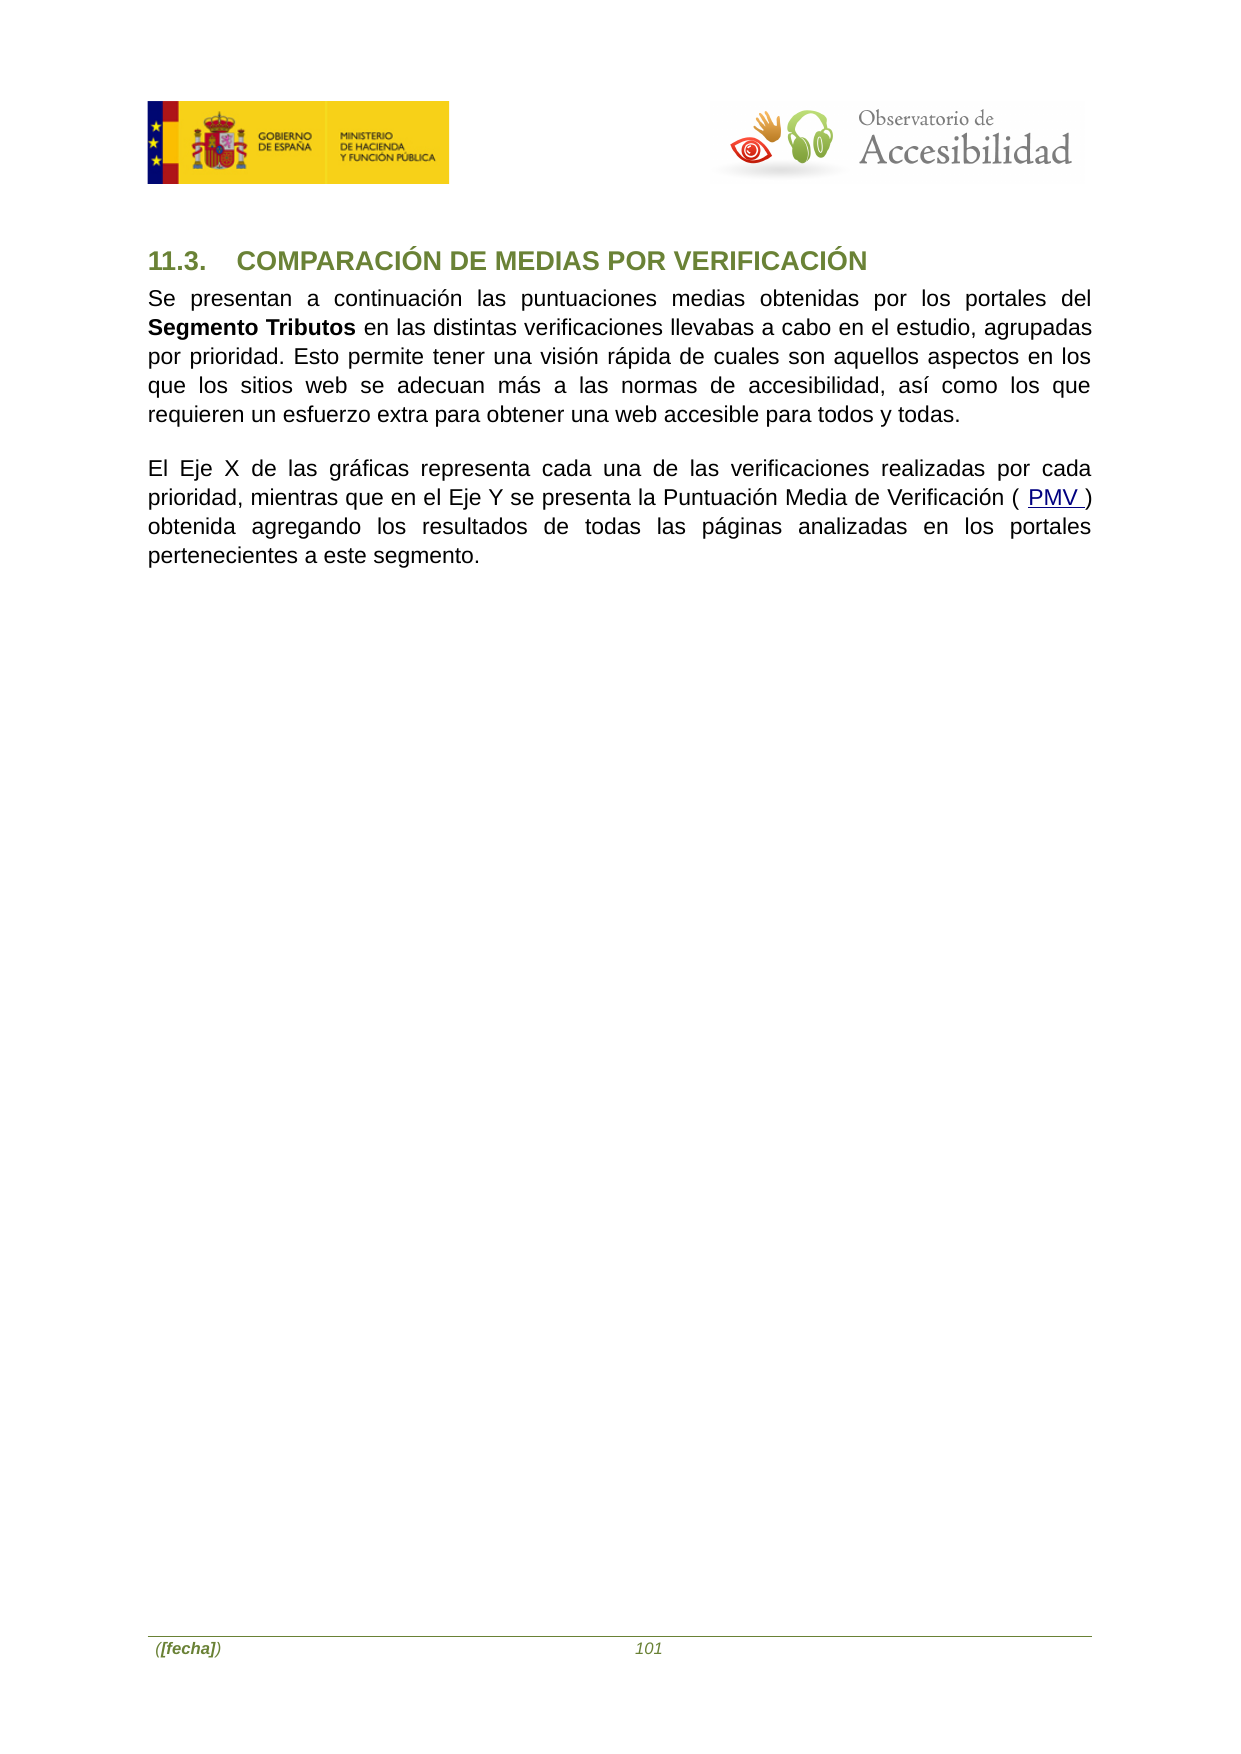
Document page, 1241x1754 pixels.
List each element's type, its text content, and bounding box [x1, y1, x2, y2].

subtitle Comparación de medias por verificación [148, 245, 1092, 276]
picture [147, 101, 450, 184]
picture [710, 101, 1086, 184]
text El Eje X de las gráficas representa cada una de las verificaciones realizadas por cada prioridad, mientras que en el Eje Y se presenta la Puntuación Media de Verificación ( PMV ) obtenida agregando los resultados de todas las páginas analizadas en los portales pertenecientes a este segmento. [148, 455, 1092, 568]
text Se presentan a continuación las puntuaciones medias obtenidas por los portales del Segmento Tributos en las distintas verificaciones llevabas a cabo en el estudio, agrupadas por prioridad. Esto permite tener una visión rápida de cuales son aquellos aspectos en los que los sitios web se adecuan más a las normas de accesibilidad, así como los que requieren un esfuerzo extra para obtener una web accesible para todos y todas. [148, 285, 1092, 427]
